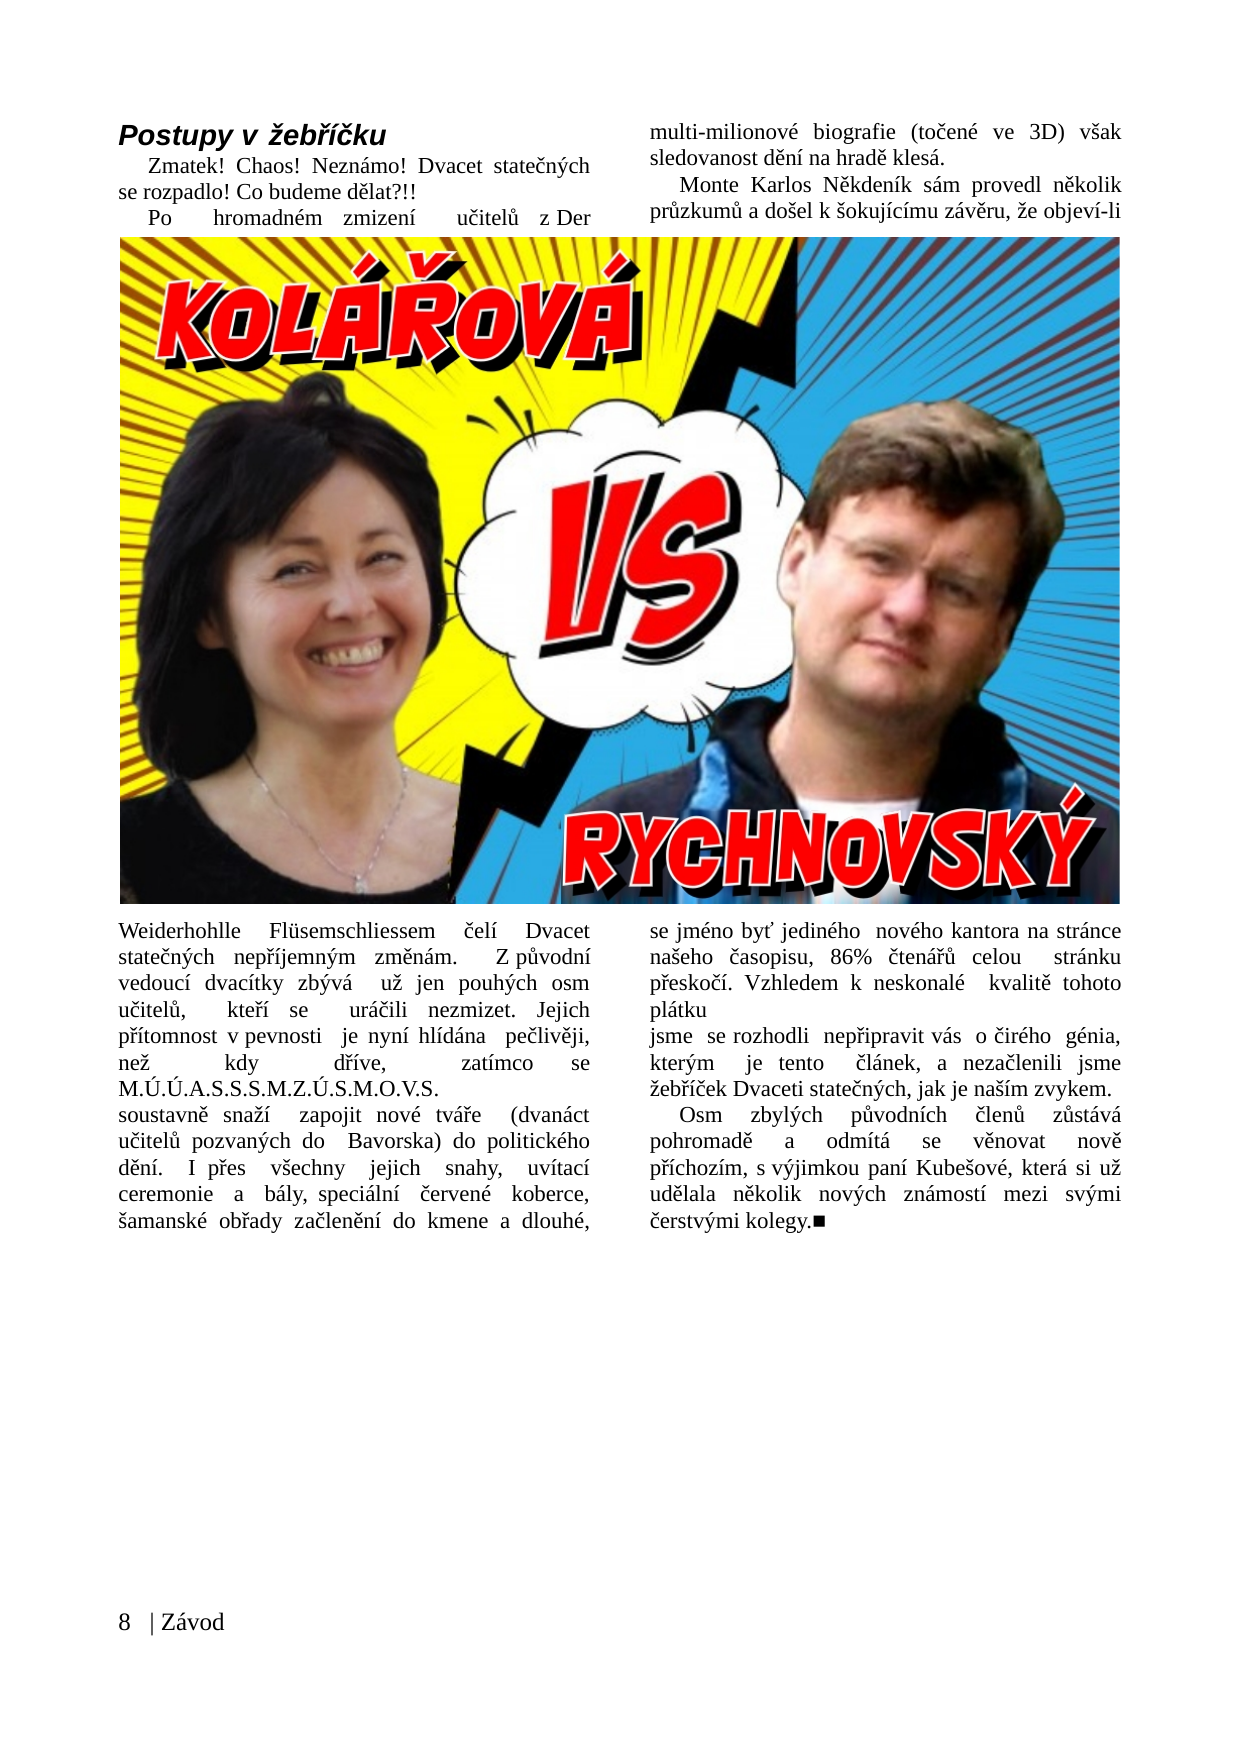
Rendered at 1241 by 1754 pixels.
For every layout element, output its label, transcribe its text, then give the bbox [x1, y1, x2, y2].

text Zmatek! Chaos! Neznámo! Dvacet statečných se rozpadlo! Co budeme dělat?!! [118, 152, 591, 204]
text Monte Karlos Někdeník sám provedl několik průzkumů a došel k šokujícímu závěru, že objeví-li se jméno byť jediného nového kantora na stránce našeho časopisu, 86% čtenářů celou stránku přeskočí. Vzhledem k neskonalé kvalitě tohoto plátku jsme se rozhodli nepřipravit vás o čirého génia, kterým je tento článek, a nezačlenili jsme žebříček Dvaceti statečných, jak je naším zvykem. [649, 171, 1122, 1101]
text multi-milionové biografie (točené ve 3D) však sledovanost dění na hradě klesá. [649, 118, 1122, 171]
subtitle Postupy v žebříčku [118, 118, 591, 152]
text Po hromadném zmizení učitelů z Der Weiderhohlle Flüsemschliessem čelí Dvacet statečných nepříjemným změnám. Z původní vedoucí dvacítky zbývá už jen pouhých osm učitelů, kteří se uráčili nezmizet. Jejich přítomnost v pevnosti je nyní hlídána pečlivěji, než kdy dříve, zatímco se M.Ú.Ú.A.S.S.S.M.Z.Ú.S.M.O.V.S. soustavně snaží zapojit nové tváře (dvanáct učitelů pozvaných do Bavorska) do politického dění. I přes všechny jejich snahy, uvítací ceremonie a bály, speciální červené koberce, šamanské obřady začlenění do kmene a dlouhé, [118, 204, 591, 1233]
picture [120, 237, 1120, 903]
text Osm zbylých původních členů zůstává pohromadě a odmítá se věnovat nově příchozím, s výjimkou paní Kubešové, která si už udělala několik nových známostí mezi svými čerstvými kolegy.■ [649, 1101, 1122, 1233]
